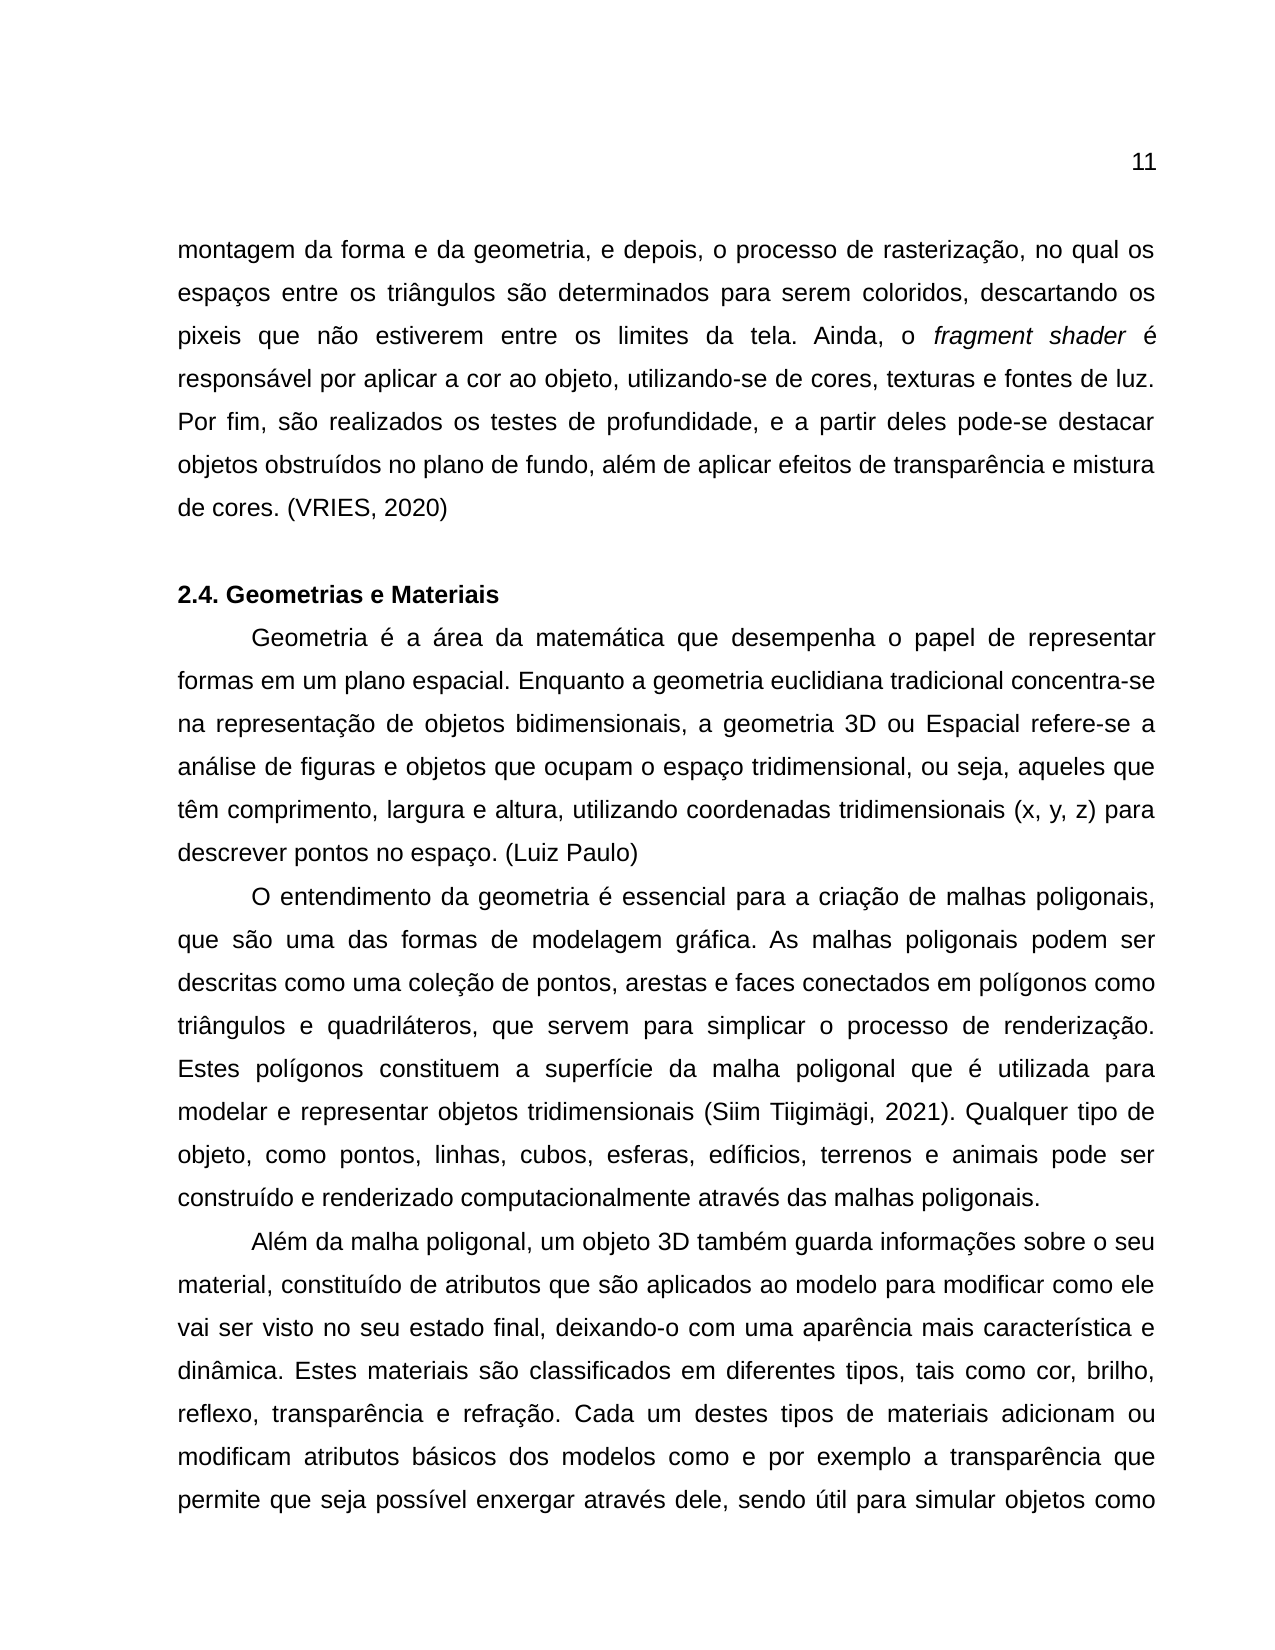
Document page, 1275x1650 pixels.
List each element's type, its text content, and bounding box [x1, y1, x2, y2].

subtitle 2.4. Geometrias e Materiais [177, 580, 1157, 608]
text Geometria é a área da matemática que desempenha o papel de representar formas em um plano espacial. Enquanto a geometria euclidiana tradicional concentra-se na representação de objetos bidimensionais, a geometria 3D ou Espacial refere-se a análise de figuras e objetos que ocupam o espaço tridimensional, ou seja, aqueles que têm comprimento, largura e altura, utilizando coordenadas tridimensionais (x, y, z) para descrever pontos no espaço. (Luiz Paulo) [177, 623, 1157, 867]
text Além da malha poligonal, um objeto 3D também guarda informações sobre o seu material, constituído de atributos que são aplicados ao modelo para modificar como ele vai ser visto no seu estado final, deixando-o com uma aparência mais característica e dinâmica. Estes materiais são classificados em diferentes tipos, tais como cor, brilho, reflexo, transparência e refração. Cada um destes tipos de materiais adicionam ou modificam atributos básicos dos modelos como e por exemplo a transparência que permite que seja possível enxergar através dele, sendo útil para simular objetos como [177, 1227, 1157, 1514]
text montagem da forma e da geometria, e depois, o processo de rasterização, no qual os espaços entre os triângulos são determinados para serem coloridos, descartando os pixeis que não estiverem entre os limites da tela. Ainda, o fragment shader é responsável por aplicar a cor ao objeto, utilizando-se de cores, texturas e fontes de luz. Por fim, são realizados os testes de profundidade, e a partir deles pode-se destacar objetos obstruídos no plano de fundo, além de aplicar efeitos de transparência e mistura de cores. (VRIES, 2020) [177, 235, 1157, 522]
text O entendimento da geometria é essencial para a criação de malhas poligonais, que são uma das formas de modelagem gráfica. As malhas poligonais podem ser descritas como uma coleção de pontos, arestas e faces conectados em polígonos como triângulos e quadriláteros, que servem para simplicar o processo de renderização. Estes polígonos constituem a superfície da malha poligonal que é utilizada para modelar e representar objetos tridimensionais (Siim Tiigimägi, 2021). Qualquer tipo de objeto, como pontos, linhas, cubos, esferas, edíficios, terrenos e animais pode ser construído e renderizado computacionalmente através das malhas poligonais. [177, 882, 1157, 1212]
